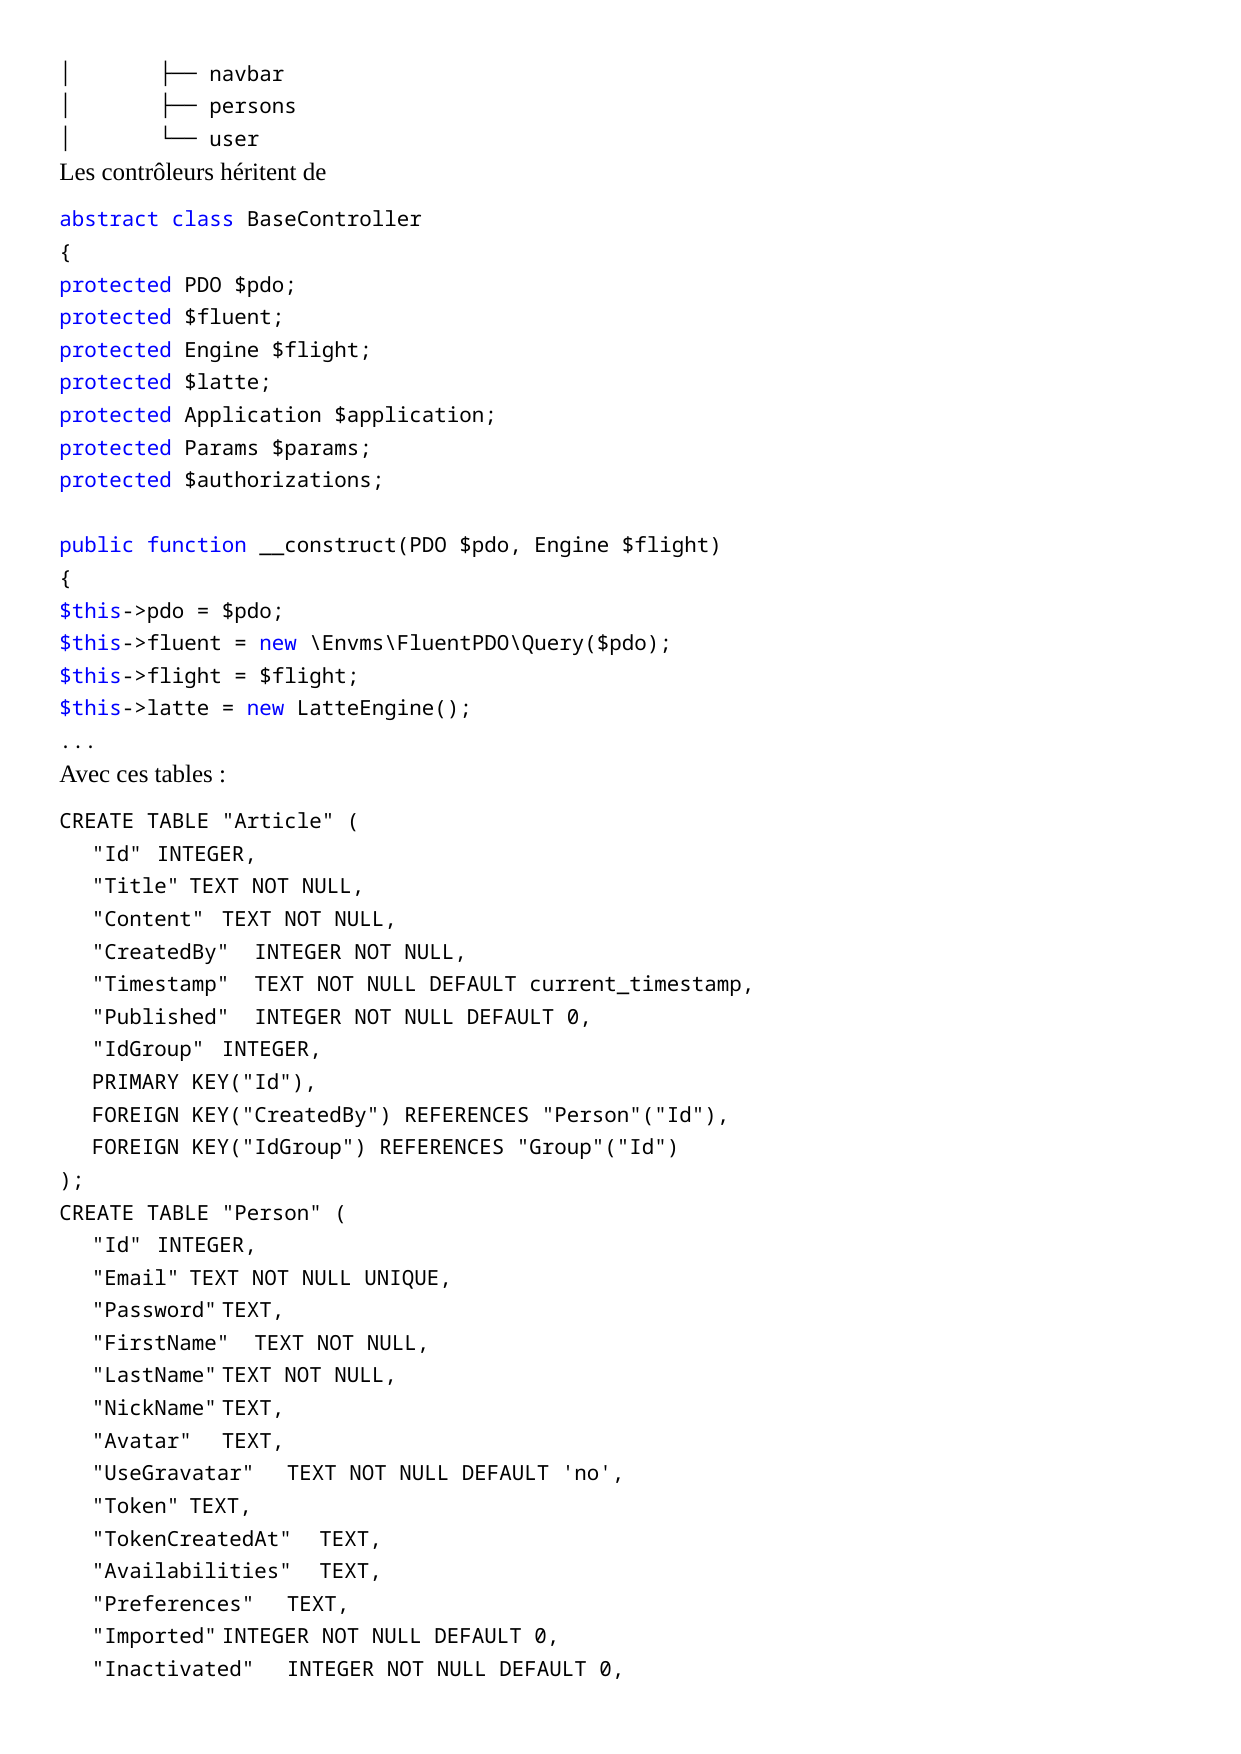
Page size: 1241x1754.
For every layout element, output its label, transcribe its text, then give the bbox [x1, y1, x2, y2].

text "LastName" TEXT NOT NULL, [59, 1361, 1181, 1389]
text "Availabilities" TEXT, [59, 1556, 1181, 1585]
text protected PDO $pdo; [59, 270, 1181, 298]
text │ ├── navbar [59, 59, 1181, 87]
text "Avatar" TEXT, [59, 1426, 1181, 1454]
text "Title" TEXT NOT NULL, [59, 872, 1181, 900]
text │ ├── persons [59, 92, 1181, 120]
text "TokenCreatedAt" TEXT, [59, 1524, 1181, 1552]
text "Inactivated" INTEGER NOT NULL DEFAULT 0, [59, 1654, 1181, 1682]
text protected $latte; [59, 367, 1181, 396]
text "Imported" INTEGER NOT NULL DEFAULT 0, [59, 1621, 1181, 1650]
text "Published" INTEGER NOT NULL DEFAULT 0, [59, 1002, 1181, 1030]
text "IdGroup" INTEGER, [59, 1034, 1181, 1063]
text "NickName" TEXT, [59, 1393, 1181, 1422]
text protected $fluent; [59, 302, 1181, 331]
text $this->fluent = new \Envms\FluentPDO\Query($pdo); [59, 628, 1181, 657]
text Les contrôleurs héritent de [59, 157, 1181, 186]
text "Password" TEXT, [59, 1295, 1181, 1324]
text $this->pdo = $pdo; [59, 596, 1181, 624]
text protected Engine $flight; [59, 335, 1181, 363]
text { [59, 563, 1181, 592]
text PRIMARY KEY("Id"), [59, 1067, 1181, 1096]
text protected Application $application; [59, 400, 1181, 428]
text protected Params $params; [59, 433, 1181, 461]
text │ └── user [59, 124, 1181, 153]
text "Timestamp" TEXT NOT NULL DEFAULT current_timestamp, [59, 969, 1181, 998]
text abstract class BaseController [59, 204, 1181, 233]
text "Content" TEXT NOT NULL, [59, 904, 1181, 933]
text public function __construct(PDO $pdo, Engine $flight) [59, 531, 1181, 559]
text "Token" TEXT, [59, 1491, 1181, 1519]
text CREATE TABLE "Article" ( [59, 806, 1181, 835]
text "CreatedBy" INTEGER NOT NULL, [59, 937, 1181, 965]
text "Preferences" TEXT, [59, 1589, 1181, 1617]
text "Id" INTEGER, [59, 1230, 1181, 1259]
text protected $authorizations; [59, 465, 1181, 494]
text "UseGravatar" TEXT NOT NULL DEFAULT 'no', [59, 1458, 1181, 1487]
text $this->flight = $flight; [59, 661, 1181, 689]
text Avec ces tables : [59, 759, 1181, 787]
text FOREIGN KEY("CreatedBy") REFERENCES "Person"("Id"), [59, 1100, 1181, 1128]
text "Id" INTEGER, [59, 839, 1181, 867]
text CREATE TABLE "Person" ( [59, 1198, 1181, 1226]
text { [59, 237, 1181, 266]
text FOREIGN KEY("IdGroup") REFERENCES "Group"("Id") [59, 1132, 1181, 1161]
text $this->latte = new LatteEngine(); [59, 693, 1181, 722]
text ... [59, 726, 1181, 754]
text ); [59, 1165, 1181, 1193]
text "FirstName" TEXT NOT NULL, [59, 1328, 1181, 1356]
text "Email" TEXT NOT NULL UNIQUE, [59, 1263, 1181, 1291]
